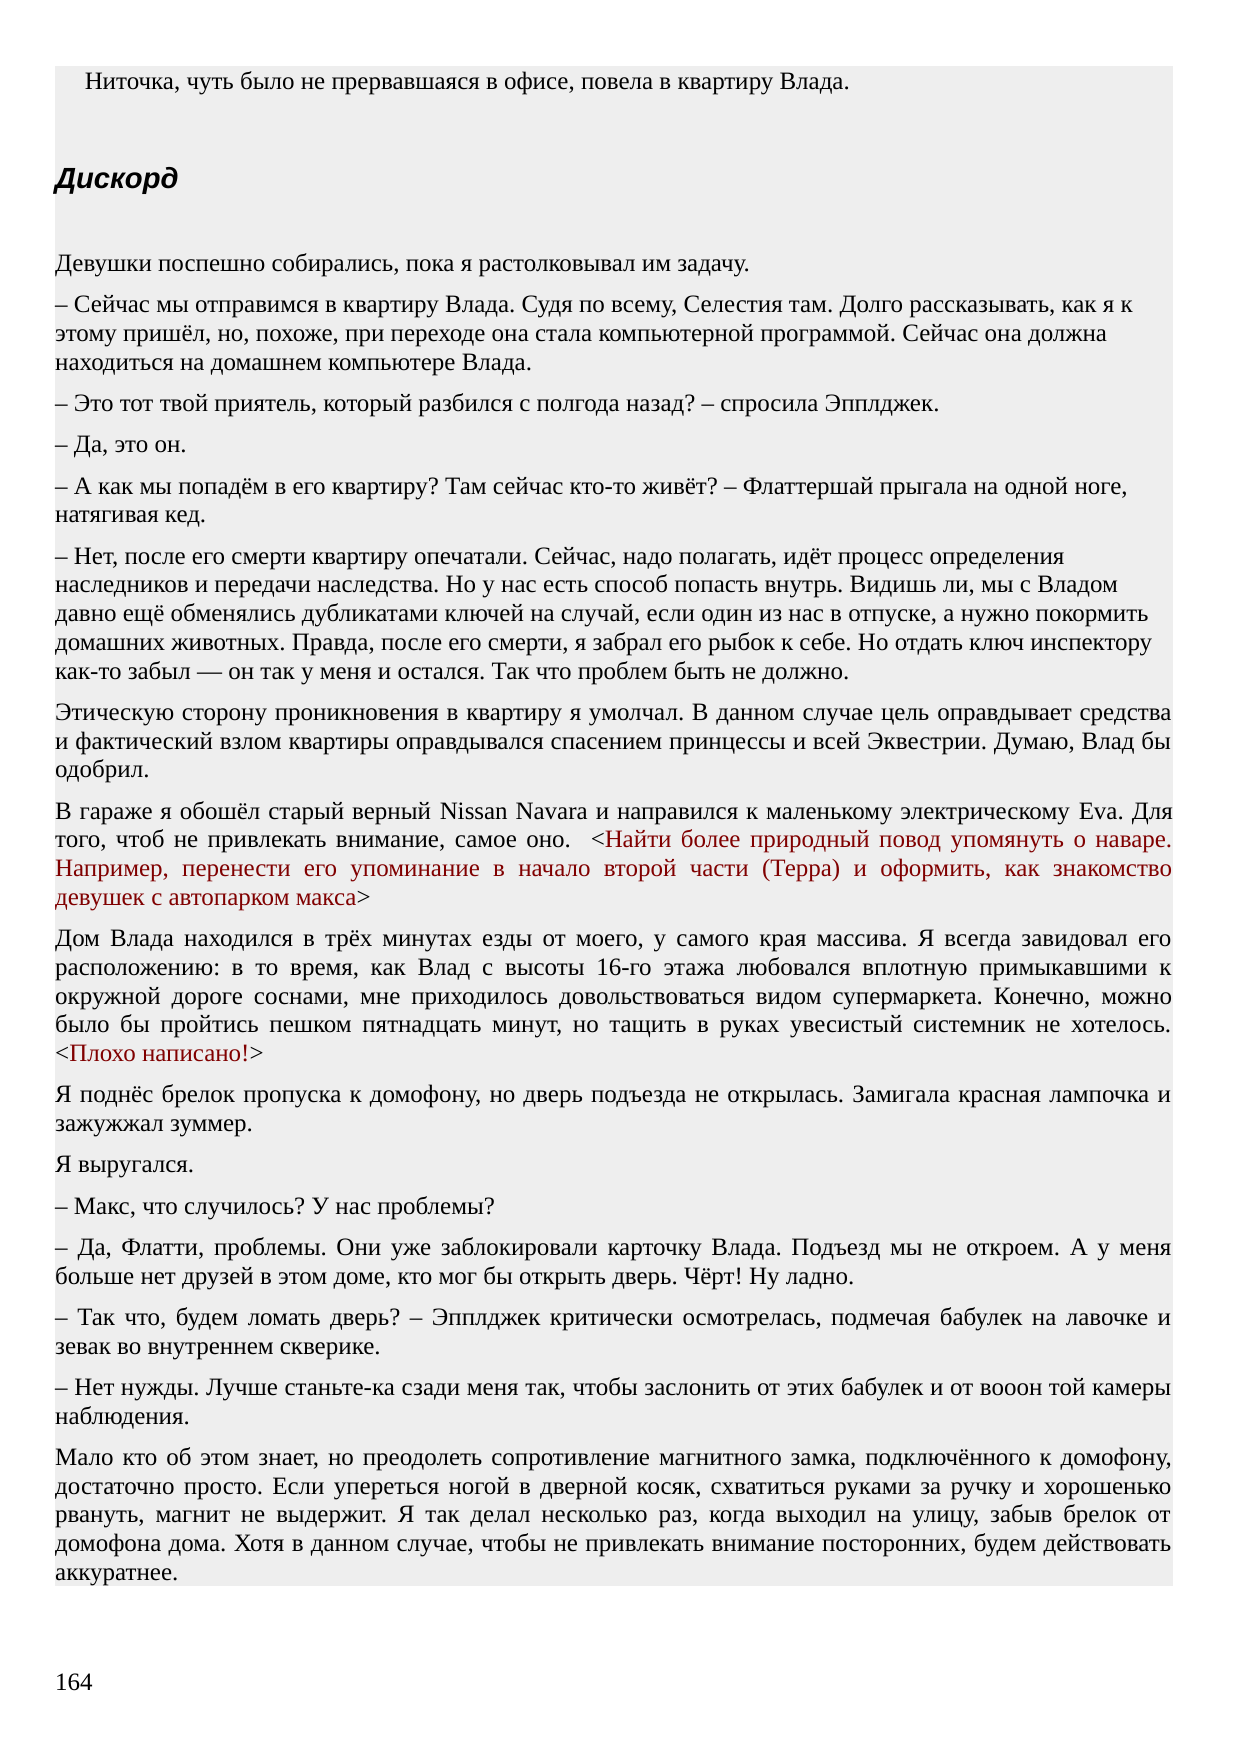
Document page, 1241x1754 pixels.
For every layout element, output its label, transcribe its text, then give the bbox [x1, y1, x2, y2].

text – Нет нужды. Лучше станьте-ка сзади меня так, чтобы заслонить от этих бабулек и от вооон той камеры наблюдения. [55, 1372, 1173, 1429]
text – Да, Флатти, проблемы. Они уже заблокировали карточку Влада. Подъезд мы не откроем. А у меня больше нет друзей в этом доме, кто мог бы открыть дверь. Чёрт! Ну ладно. [55, 1232, 1173, 1289]
text – Да, это он. [55, 429, 1173, 458]
text – Макс, что случилось? У нас проблемы? [55, 1191, 1173, 1219]
text – Это тот твой приятель, который разбился с полгода назад? – спросила Эпплджек. [55, 388, 1173, 417]
text – Сейчас мы отправимся в квартиру Влада. Судя по всему, Селестия там. Долго рассказывать, как я к этому пришёл, но, похоже, при переходе она стала компьютерной программой. Сейчас она должна находиться на домашнем компьютере Влада. [55, 289, 1173, 376]
text Я поднёс брелок пропуска к домофону, но дверь подъезда не открылась. Замигала красная лампочка и зажужжал зуммер. [55, 1079, 1173, 1137]
text Девушки поспешно собирались, пока я растолковывал им задачу. [55, 248, 1173, 277]
text В гараже я обошёл старый верный Nissan Navara и направился к маленькому электрическому Eva. Для того, чтоб не привлекать внимание, самое оно. <Найти более природный повод упомянуть о наваре. Например, перенести его упоминание в начало второй части (Терра) и оформить, как знакомство девушек с автопарком макса> [55, 796, 1173, 911]
text – Так что, будем ломать дверь? – Эпплджек критически осмотрелась, подмечая бабулек на лавочке и зевак во внутреннем скверике. [55, 1302, 1173, 1359]
text Этическую сторону проникновения в квартиру я умолчал. В данном случае цель оправдывает средства и фактический взлом квартиры оправдывался спасением принцессы и всей Эквестрии. Думаю, Влад бы одобрил. [55, 697, 1173, 783]
list Мало кто об этом знает, но преодолеть сопротивление магнитного замка, подключённого к домофону, достаточно просто. Если упереться ногой в дверной косяк, схватиться руками за ручку и хорошенько рвануть, магнит не выдержит. Я так делал несколько раз, когда выходил на улицу, забыв брелок от домофона дома. Хотя в данном случае, чтобы не привлекать внимание посторонних, будем действовать аккуратнее. [55, 1442, 1173, 1586]
text Ниточка, чуть было не прервавшаяся в офисе, повела в квартиру Влада. [55, 66, 1173, 95]
text Я выругался. [55, 1149, 1173, 1178]
subtitle Дискорд [55, 161, 1173, 194]
text Дом Влада находился в трёх минутах езды от моего, у самого края массива. Я всегда завидовал его расположению: в то время, как Влад с высоты 16-го этажа любовался вплотную примыкавшими к окружной дороге соснами, мне приходилось довольствоваться видом супермаркета. Конечно, можно было бы пройтись пешком пятнадцать минут, но тащить в руках увесистый системник не хотелось. <Плохо написано!> [55, 923, 1173, 1067]
text – Нет, после его смерти квартиру опечатали. Сейчас, надо полагать, идёт процесс определения наследников и передачи наследства. Но у нас есть способ попасть внутрь. Видишь ли, мы с Владом давно ещё обменялись дубликатами ключей на случай, если один из нас в отпуске, а нужно покормить домашних животных. Правда, после его смерти, я забрал его рыбок к себе. Но отдать ключ инспектору как-то забыл — он так у меня и остался. Так что проблем быть не должно. [55, 541, 1173, 684]
text – А как мы попадём в его квартиру? Там сейчас кто-то живёт? – Флаттершай прыгала на одной ноге, натягивая кед. [55, 471, 1173, 528]
